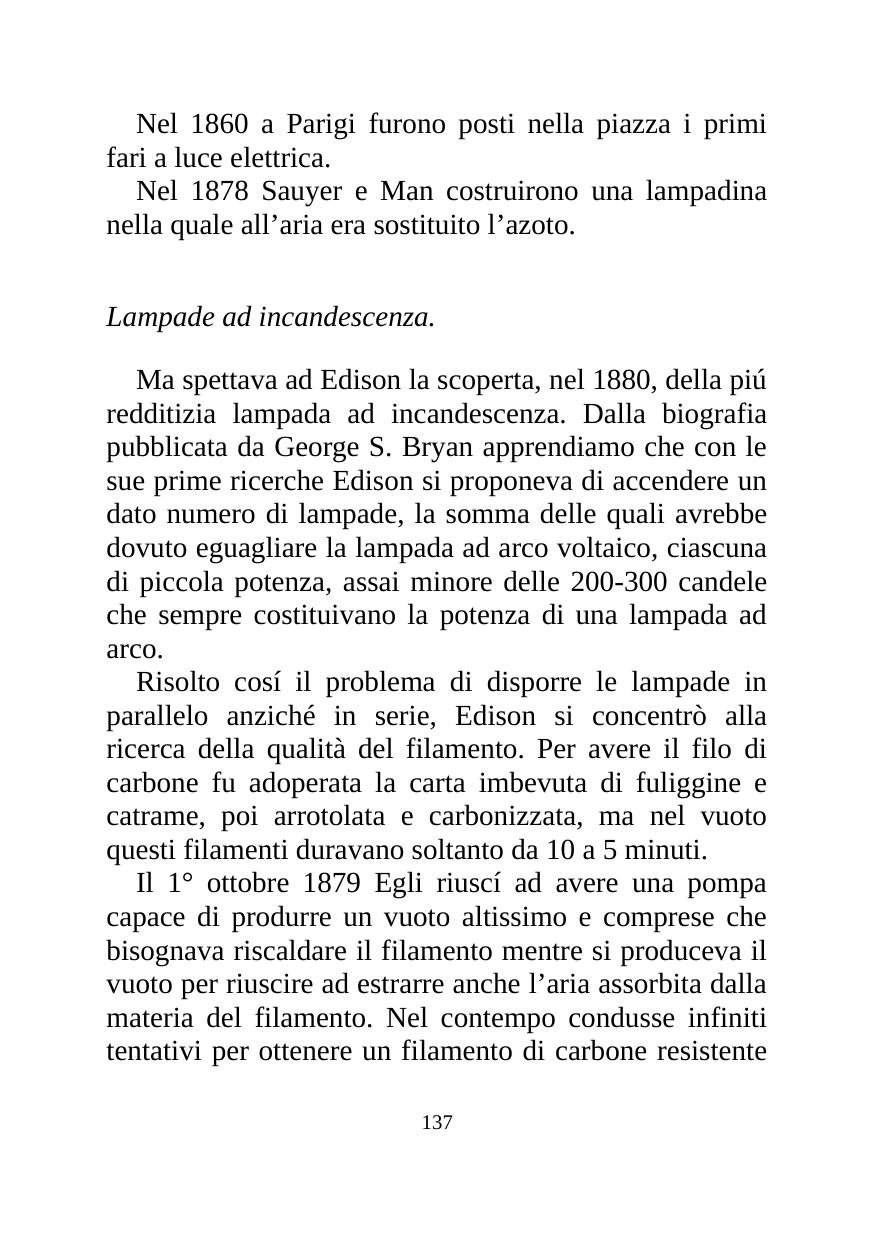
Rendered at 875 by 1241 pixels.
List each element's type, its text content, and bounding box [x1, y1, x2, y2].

text Il 1° ottobre 1879 Egli riuscí ad avere una pompa capace di produrre un vuoto altissimo e comprese che bisognava riscaldare il filamento mentre si produceva il vuoto per riuscire ad estrarre anche l’aria assorbita dalla materia del filamento. Nel contempo condusse infiniti tentativi per ottenere un filamento di carbone resistente [106, 866, 768, 1067]
subtitle Lampade ad incandescenza. [106, 299, 768, 333]
text Risolto cosí il problema di disporre le lampade in parallelo anziché in serie, Edison si concentrò alla ricerca della qualità del filamento. Per avere il filo di carbone fu adoperata la carta imbevuta di fuliggine e catrame, poi arrotolata e carbonizzata, ma nel vuoto questi filamenti duravano soltanto da 10 a 5 minuti. [106, 664, 768, 866]
text Ma spettava ad Edison la scoperta, nel 1880, della piú redditizia lampada ad incandescenza. Dalla biografia pubblicata da George S. Bryan apprendiamo che con le sue prime ricerche Edison si proponeva di accendere un dato numero di lampade, la somma delle quali avrebbe dovuto eguagliare la lampada ad arco voltaico, ciascuna di piccola potenza, assai minore delle 200-300 candele che sempre costituivano la potenza di una lampada ad arco. [106, 362, 768, 664]
text Nel 1860 a Parigi furono posti nella piazza i primi fari a luce elettrica. [106, 106, 768, 173]
text Nel 1878 Sauyer e Man costruirono una lampadina nella quale all’aria era sostituito l’azoto. [106, 173, 768, 240]
